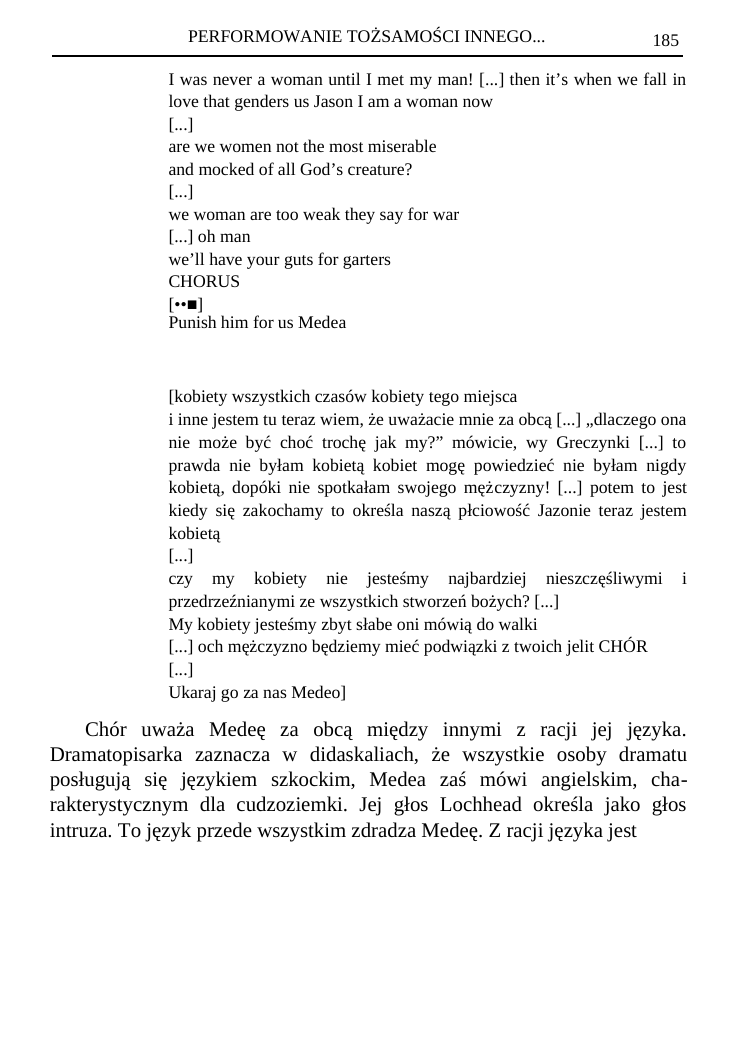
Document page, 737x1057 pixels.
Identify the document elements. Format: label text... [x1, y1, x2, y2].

text [kobiety wszystkich czasów kobiety tego miejsca [168, 386, 687, 407]
text My kobiety jesteśmy zbyt słabe oni mówią do walki [168, 613, 687, 634]
text [...] [168, 545, 687, 566]
text [...] [168, 659, 687, 679]
text Chór uważa Medeę za obcą między innymi z racji jej języka. Dramatopisarka zaznacza w didaskaliach, że wszystkie osoby dramatu posługują się językiem szkockim, Medea zaś mówi angielskim, cha­rakterystycznym dla cudzoziemki. Jej głos Lochhead określa jako głos intruza. To język przede wszystkim zdradza Medeę. Z racji języka jest [49, 717, 687, 842]
text Punish him for us Medea [168, 314, 687, 332]
text and mocked of all God’s creature? [168, 159, 687, 179]
text PERFORMOWANIE TOŻSAMOŚCI INNEGO... [175, 25, 558, 46]
text [...] oh man [168, 226, 687, 247]
text i inne jestem tu teraz wiem, że uważacie mnie za obcą [...] „dlaczego ona nie może być choć trochę jak my?” mówicie, wy Greczynki [...] to prawda nie byłam kobietą kobiet mogę powiedzieć nie byłam nigdy kobietą, dopóki nie spotkałam swojego męż­czyzny! [...] potem to jest kiedy się zakochamy to określa naszą płciowość Jazonie teraz jestem kobietą [168, 409, 687, 543]
text [...] [168, 114, 687, 134]
text czy my kobiety nie jesteśmy najbardziej nieszczęśliwymi i przedrzeźnianymi ze wszystkich stworzeń bożych? [...] [168, 568, 687, 611]
text [...] och mężczyzno będziemy mieć podwiązki z twoich jelit CHÓR [168, 636, 687, 656]
text CHORUS [168, 271, 687, 292]
text 185 [652, 29, 685, 50]
text Ukaraj go za nas Medeo] [168, 682, 687, 702]
text we woman are too weak they say for war [168, 204, 687, 224]
text [...] [168, 181, 687, 202]
text I was never a woman until I met my man! [...] then it’s when we fall in love that genders us Jason I am a woman now [168, 69, 687, 112]
text are we women not the most miserable [168, 136, 687, 157]
text we’ll have your guts for garters [168, 249, 687, 269]
text [••■] [168, 294, 687, 314]
